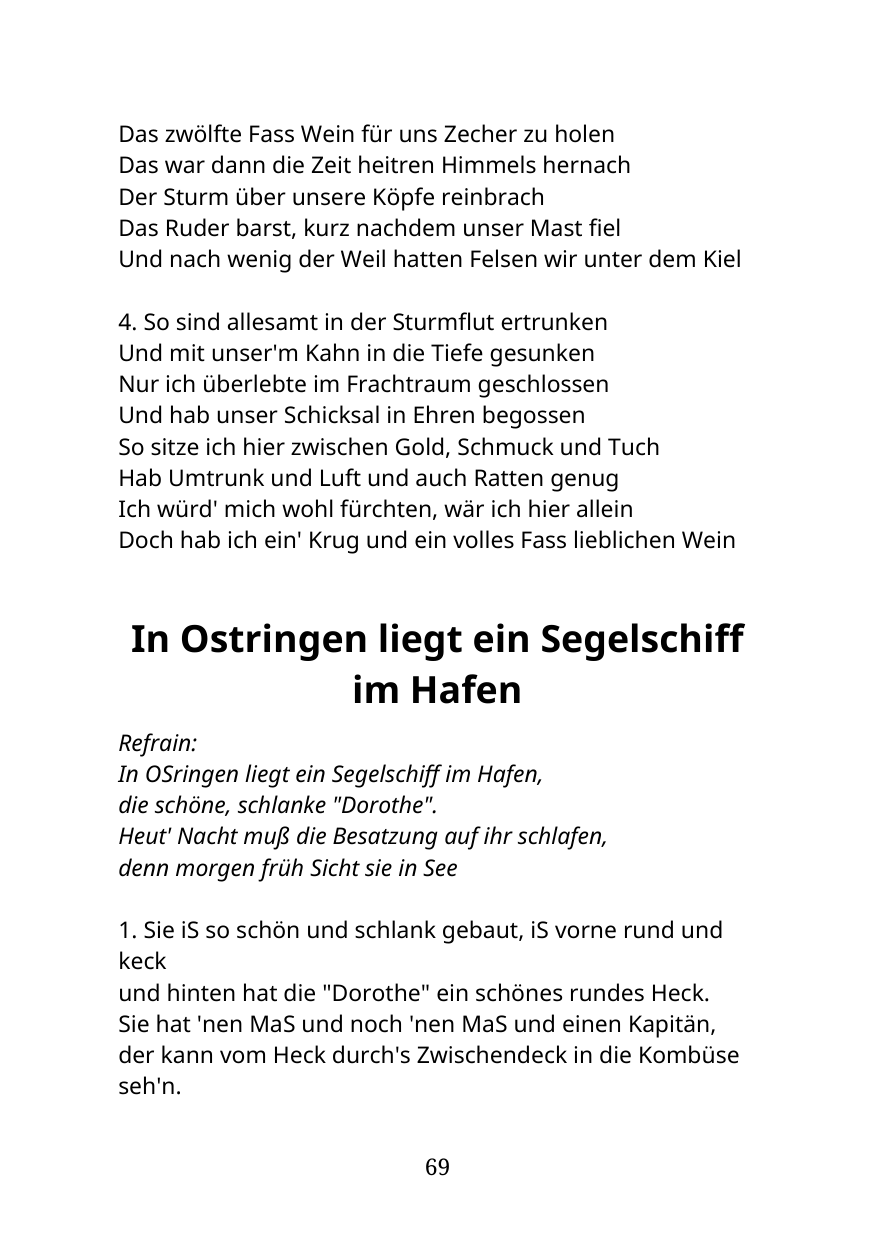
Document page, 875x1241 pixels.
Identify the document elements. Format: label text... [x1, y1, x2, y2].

text 4. So sind allesamt in der Sturmflut ertrunken Und mit unser'm Kahn in die Tiefe gesunken Nur ich überlebte im Frachtraum geschlossen Und hab unser Schicksal in Ehren begossen So sitze ich hier zwischen Gold, Schmuck und Tuch Hab Umtrunk und Luft und auch Ratten genug Ich würd' mich wohl fürchten, wär ich hier allein Doch hab ich ein' Krug und ein volles Fass lieblichen Wein [118, 274, 756, 556]
text 1. Sie iS so schön und schlank gebaut, iS vorne rund und keck [118, 914, 756, 976]
subtitle In Ostringen liegt ein Segelschiff im Hafen [118, 612, 756, 714]
text Das zwölfte Fass Wein für uns Zecher zu holen Das war dann die Zeit heitren Himmels hernach Der Sturm über unsere Köpfe reinbrach Das Ruder barst, kurz nachdem unser Mast fiel Und nach wenig der Weil hatten Felsen wir unter dem Kiel [118, 118, 756, 274]
text Refrain: In OSringen liegt ein Segelschiff im Hafen, die schöne, schlanke "Dorothe". Heut' Nacht muß die Besatzung auf ihr schlafen, denn morgen früh Sicht sie in See [118, 726, 756, 883]
text und hinten hat die "Dorothe" ein schönes rundes Heck. [118, 976, 756, 1008]
text Sie hat 'nen MaS und noch 'nen MaS und einen Kapitän, [118, 1008, 756, 1039]
text der kann vom Heck durch's Zwischendeck in die Kombüse seh'n. [118, 1039, 756, 1101]
